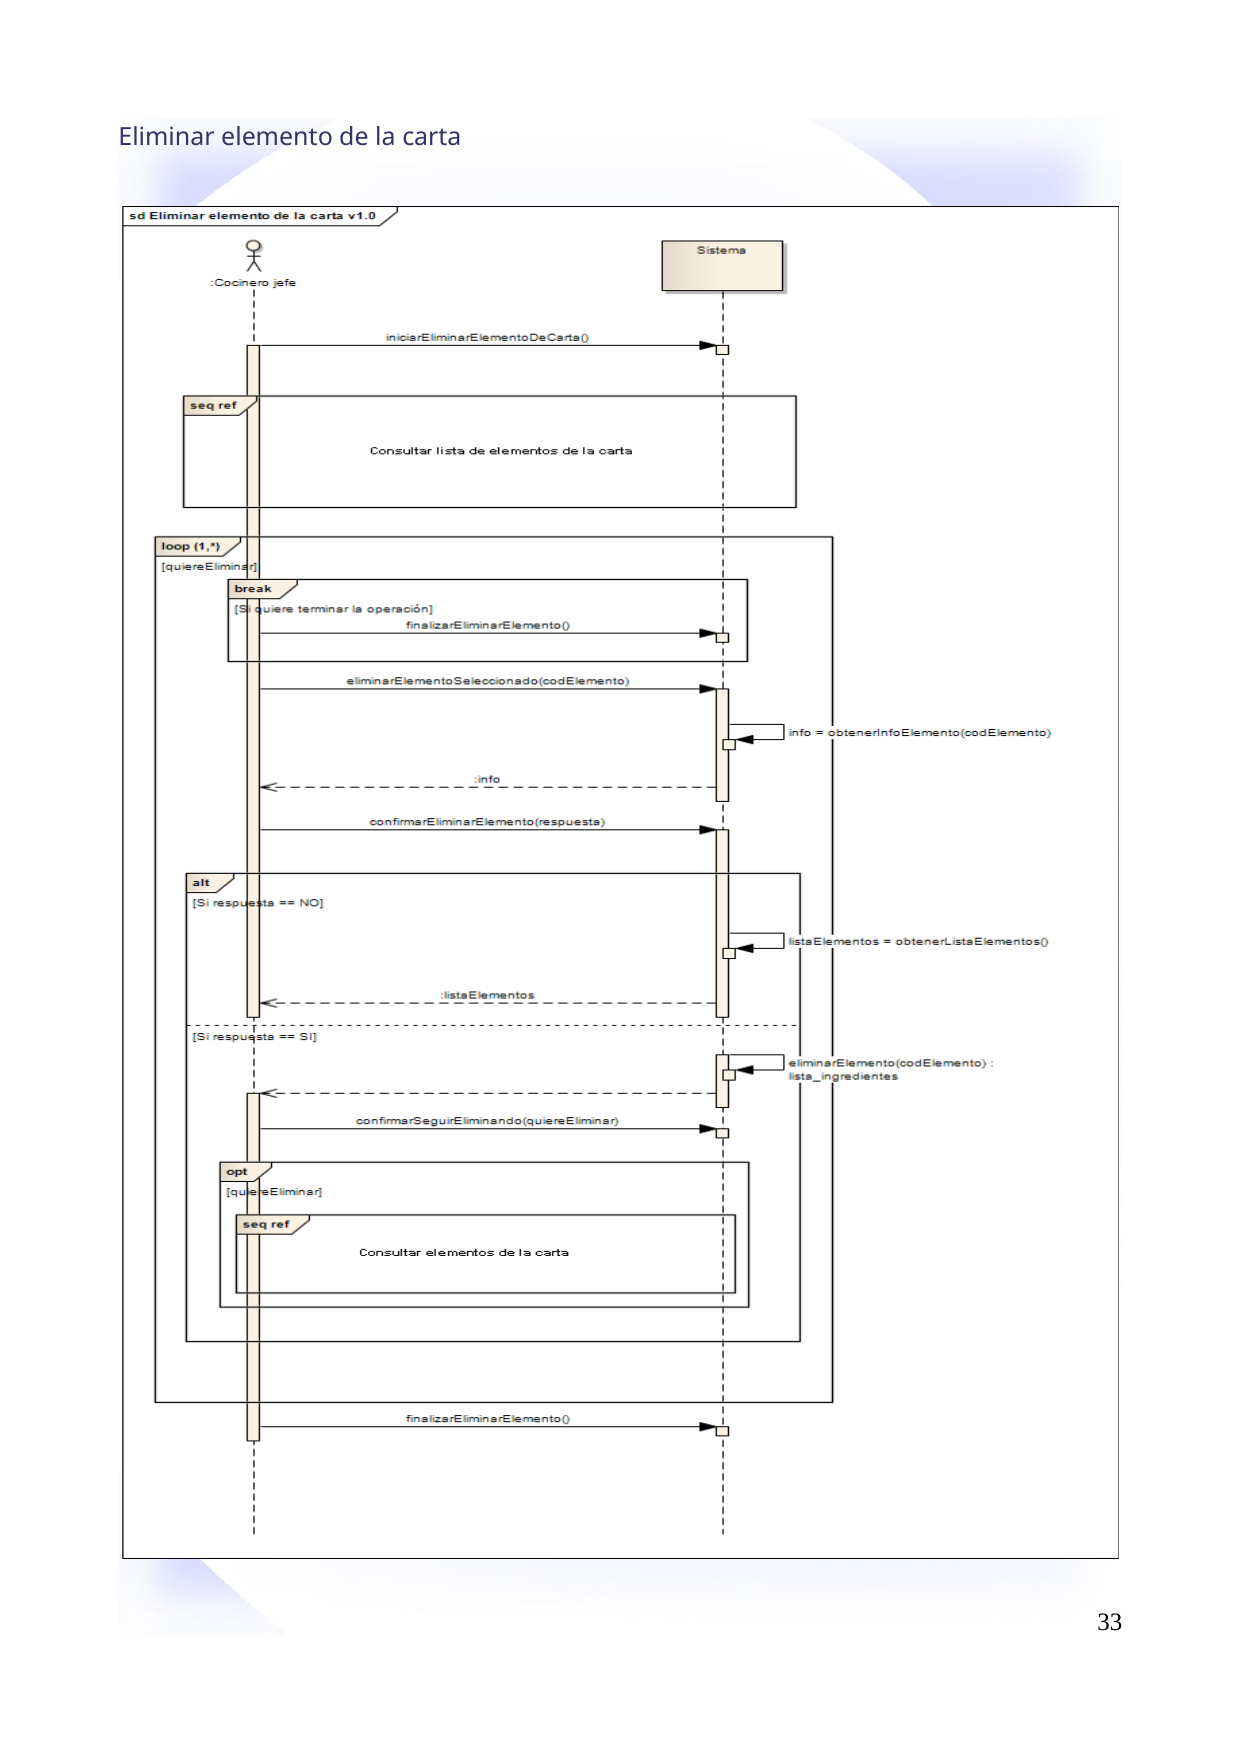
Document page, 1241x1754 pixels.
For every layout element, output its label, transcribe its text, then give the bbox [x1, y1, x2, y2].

subtitle Eliminar elemento de la carta [118, 118, 1122, 152]
picture [118, 152, 1122, 1636]
